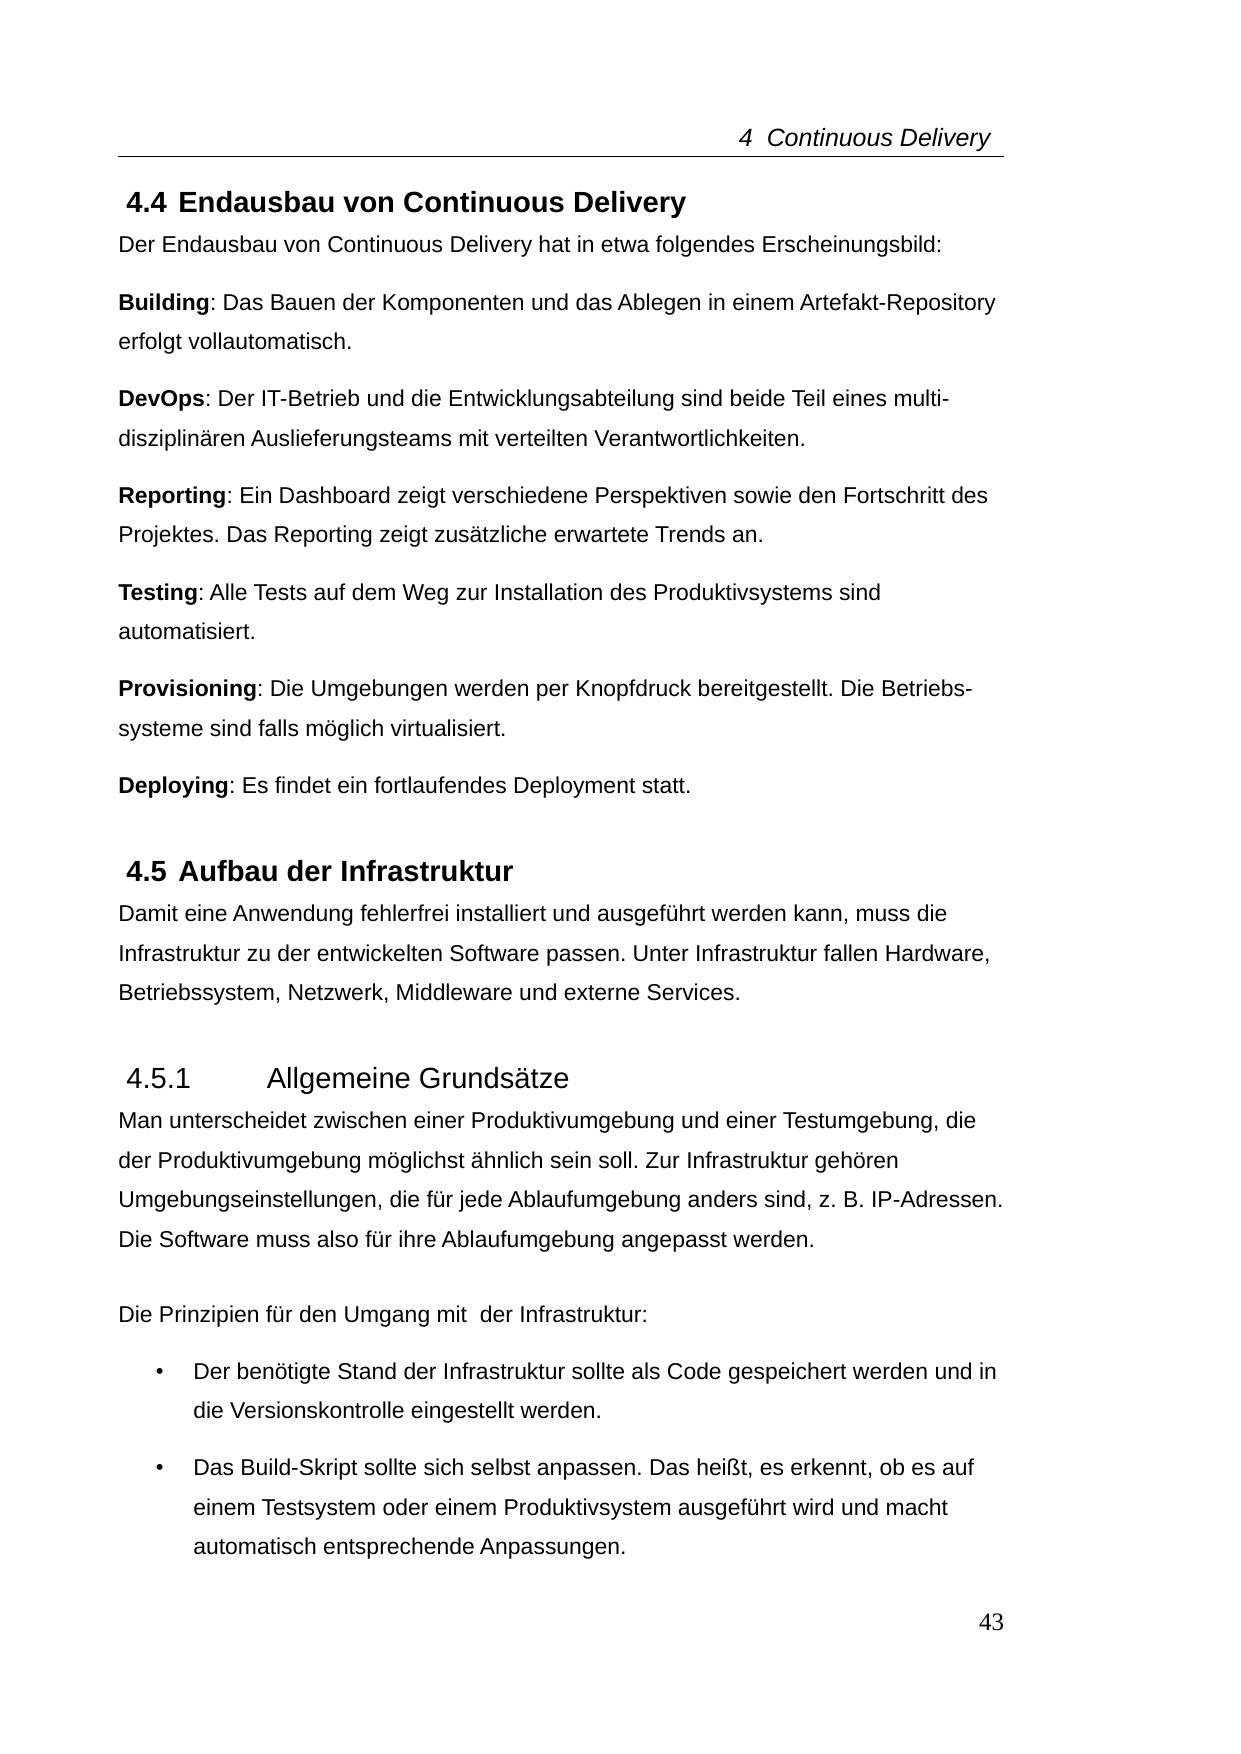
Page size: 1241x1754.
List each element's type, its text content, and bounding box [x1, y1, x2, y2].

list Der benötigte Stand der Infrastruktur sollte als Code gespeichert werden und in die Versionskontrolle eingestellt werden. [156, 1358, 1004, 1423]
list Das Build-Skript sollte sich selbst anpassen. Das heißt, es erkennt, ob es auf einem Testsystem oder einem Produktivsystem ausgeführt wird und macht automatisch entsprechende Anpassungen. [156, 1454, 1004, 1560]
subtitle Allgemeine Grundsätze [118, 1061, 1004, 1095]
text Der Endausbau von Continuous Delivery hat in etwa folgendes Erscheinungsbild: [118, 231, 1004, 258]
text Building: Das Bauen der Komponenten und das Ablegen in einem Artefakt-Repository erfolgt vollautomatisch. [118, 288, 1004, 354]
text Die Prinzipien für den Umgang mit der Infrastruktur: [118, 1301, 1004, 1327]
subtitle Endausbau von Continuous Delivery [118, 185, 1004, 219]
text DevOps: Der IT-Betrieb und die Entwicklungsabteilung sind beide Teil eines multi-disziplinären Auslieferungsteams mit verteilten Verantwortlichkeiten. [118, 385, 1004, 451]
text Deploying: Es findet ein fortlaufendes Deployment statt. [118, 772, 1004, 798]
text Testing: Alle Tests auf dem Weg zur Installation des Produktivsystems sind automatisiert. [118, 578, 1004, 644]
text Damit eine Anwendung fehlerfrei installiert und ausgeführt werden kann, muss die Infrastruktur zu der entwickelten Software passen. Unter Infrastruktur fallen Hardware, Betriebssystem, Netzwerk, Middleware und externe Services. [118, 900, 1004, 1005]
subtitle Aufbau der Infrastruktur [118, 854, 1004, 887]
text Man unterscheidet zwischen einer Produktivumgebung und einer Testumgebung, die der Produktivumgebung möglichst ähnlich sein soll. Zur Infrastruktur gehören Umgebungseinstellungen, die für jede Ablaufumgebung anders sind, z. B. IP-Adressen. Die Software muss also für ihre Ablaufumgebung angepasst werden. [118, 1107, 1004, 1252]
text Reporting: Ein Dashboard zeigt verschiedene Perspektiven sowie den Fortschritt des Projektes. Das Reporting zeigt zusätzliche erwartete Trends an. [118, 482, 1004, 548]
text Provisioning: Die Umgebungen werden per Knopfdruck bereitgestellt. Die Betriebs-systeme sind falls möglich virtualisiert. [118, 675, 1004, 741]
